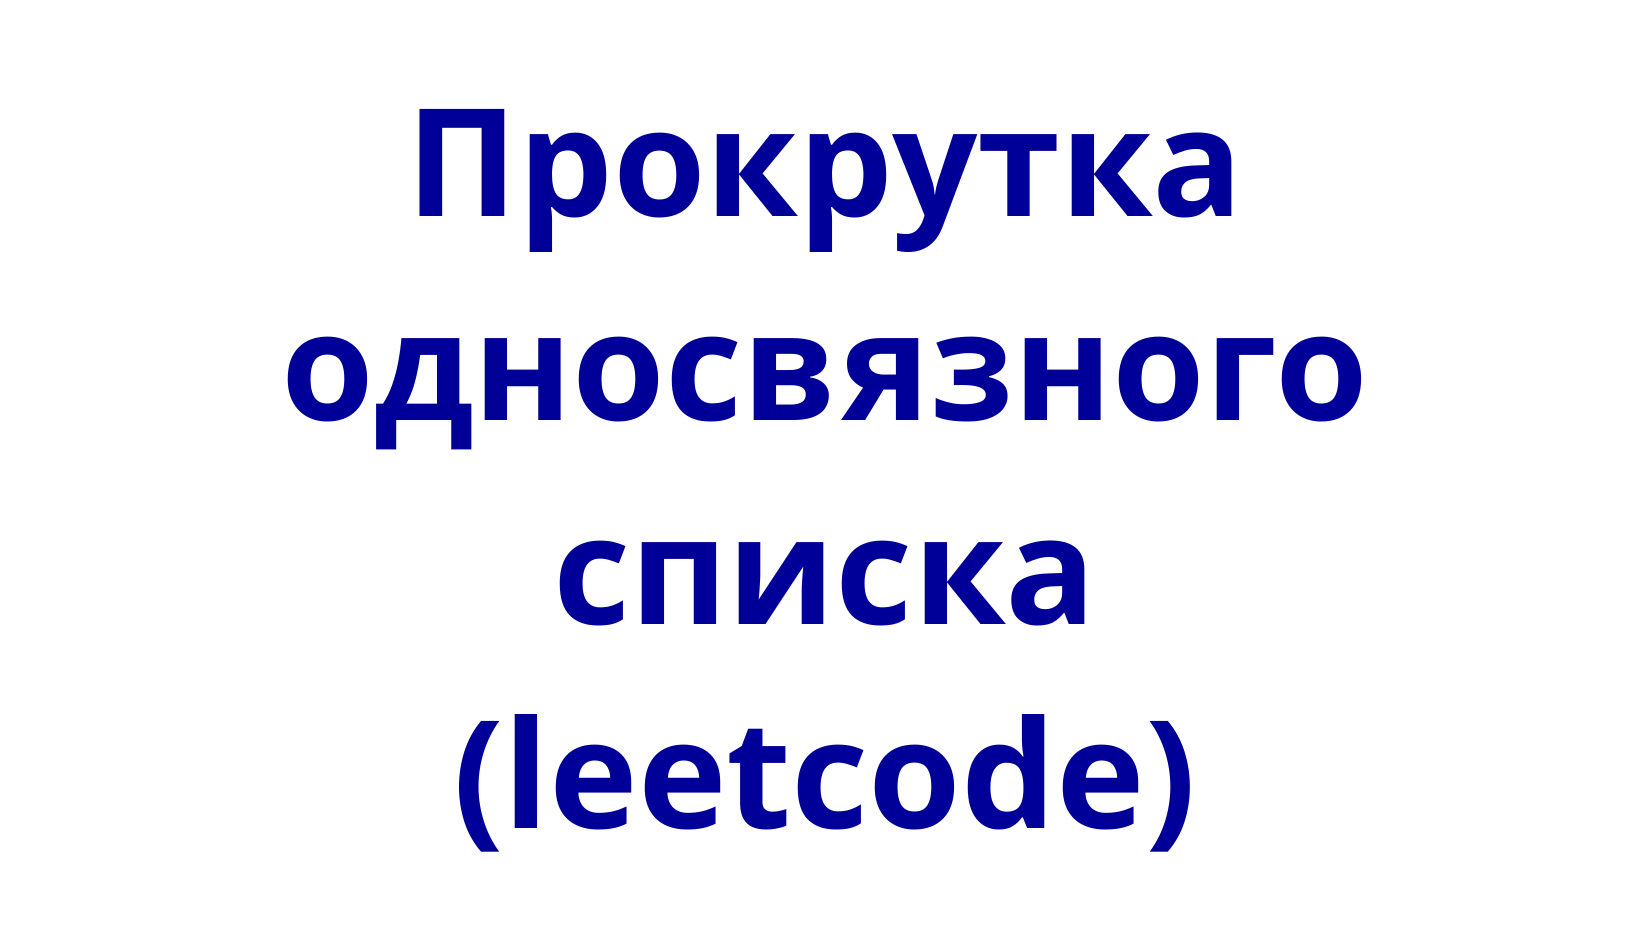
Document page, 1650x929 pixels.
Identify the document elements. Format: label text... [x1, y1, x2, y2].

subtitle Прокрутка односвязного списка (leetcode) [0, 0, 1650, 929]
